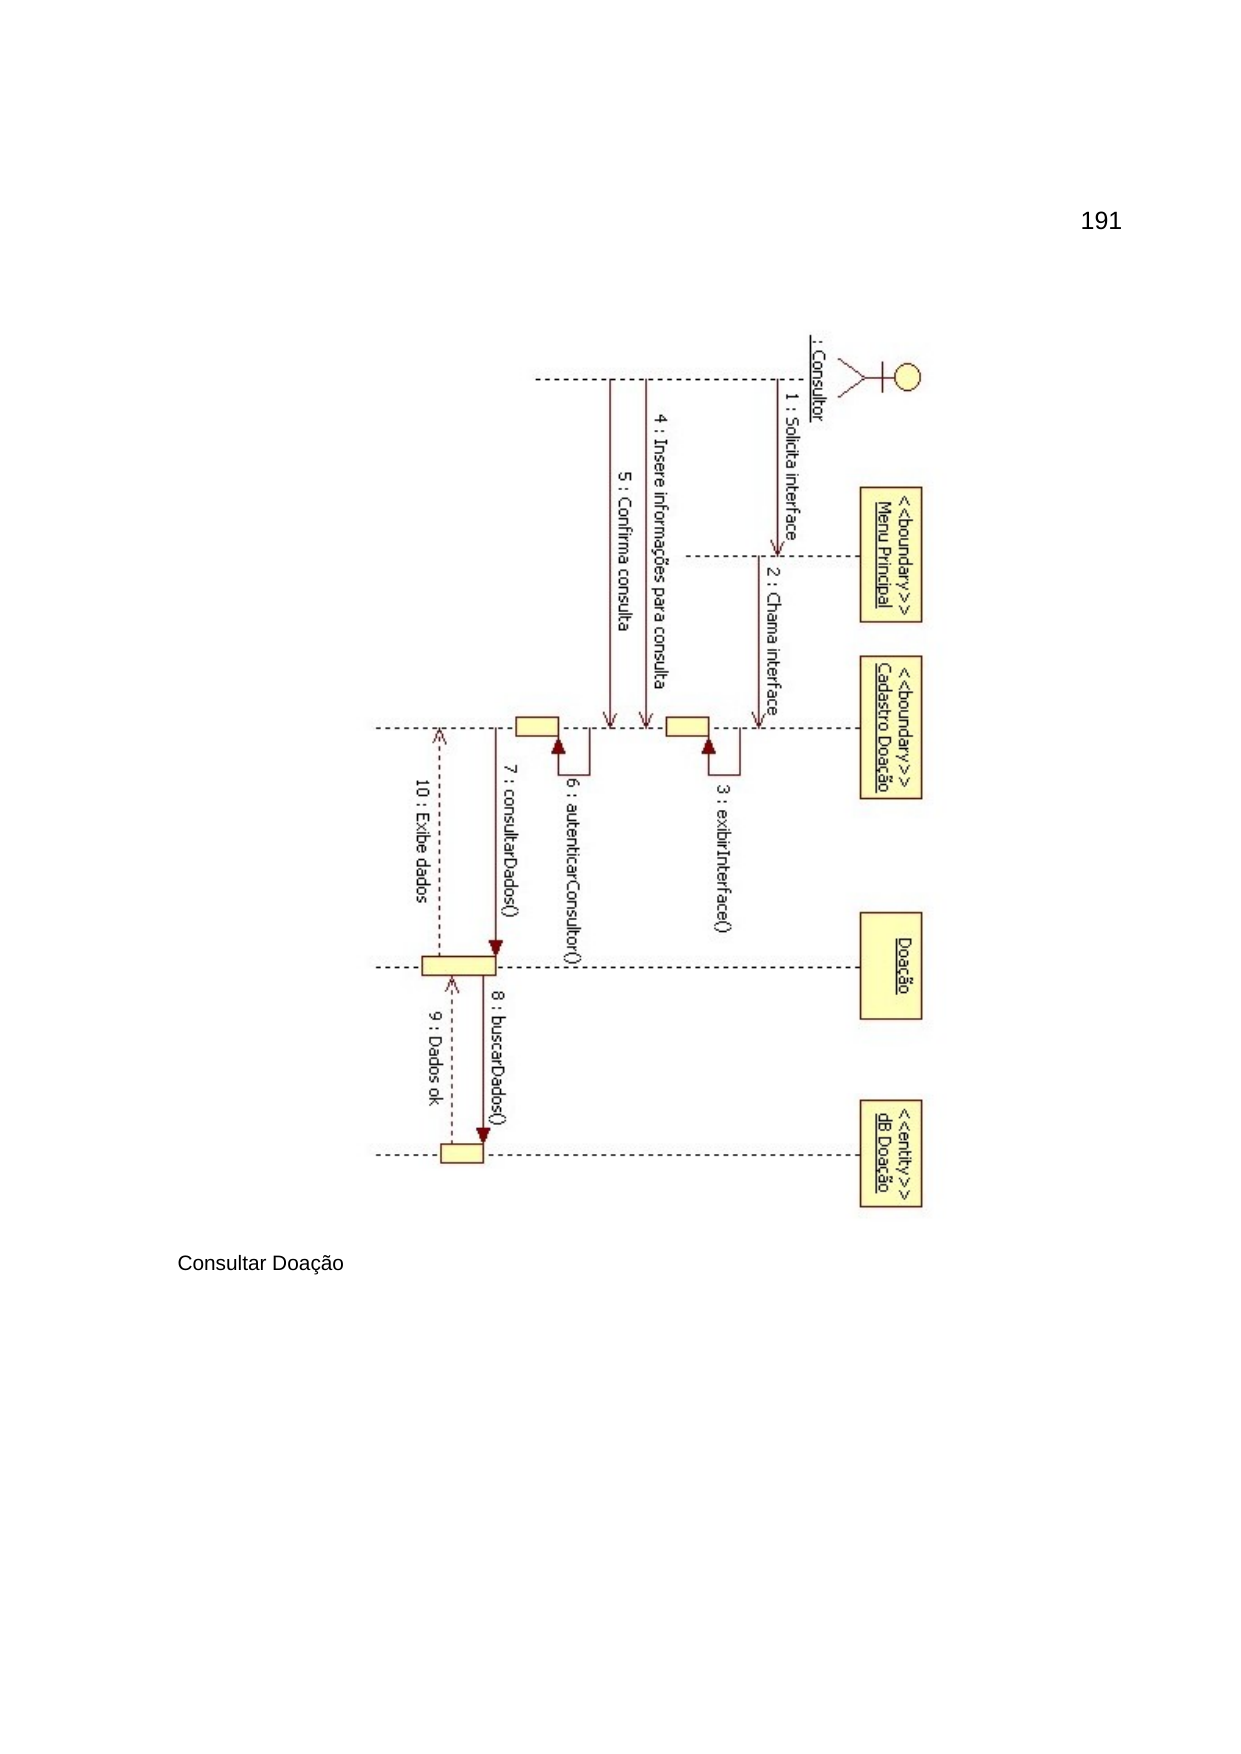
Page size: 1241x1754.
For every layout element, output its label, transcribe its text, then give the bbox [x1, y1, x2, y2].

text Consultar Doação [177, 1239, 1122, 1275]
picture [345, 293, 954, 1239]
